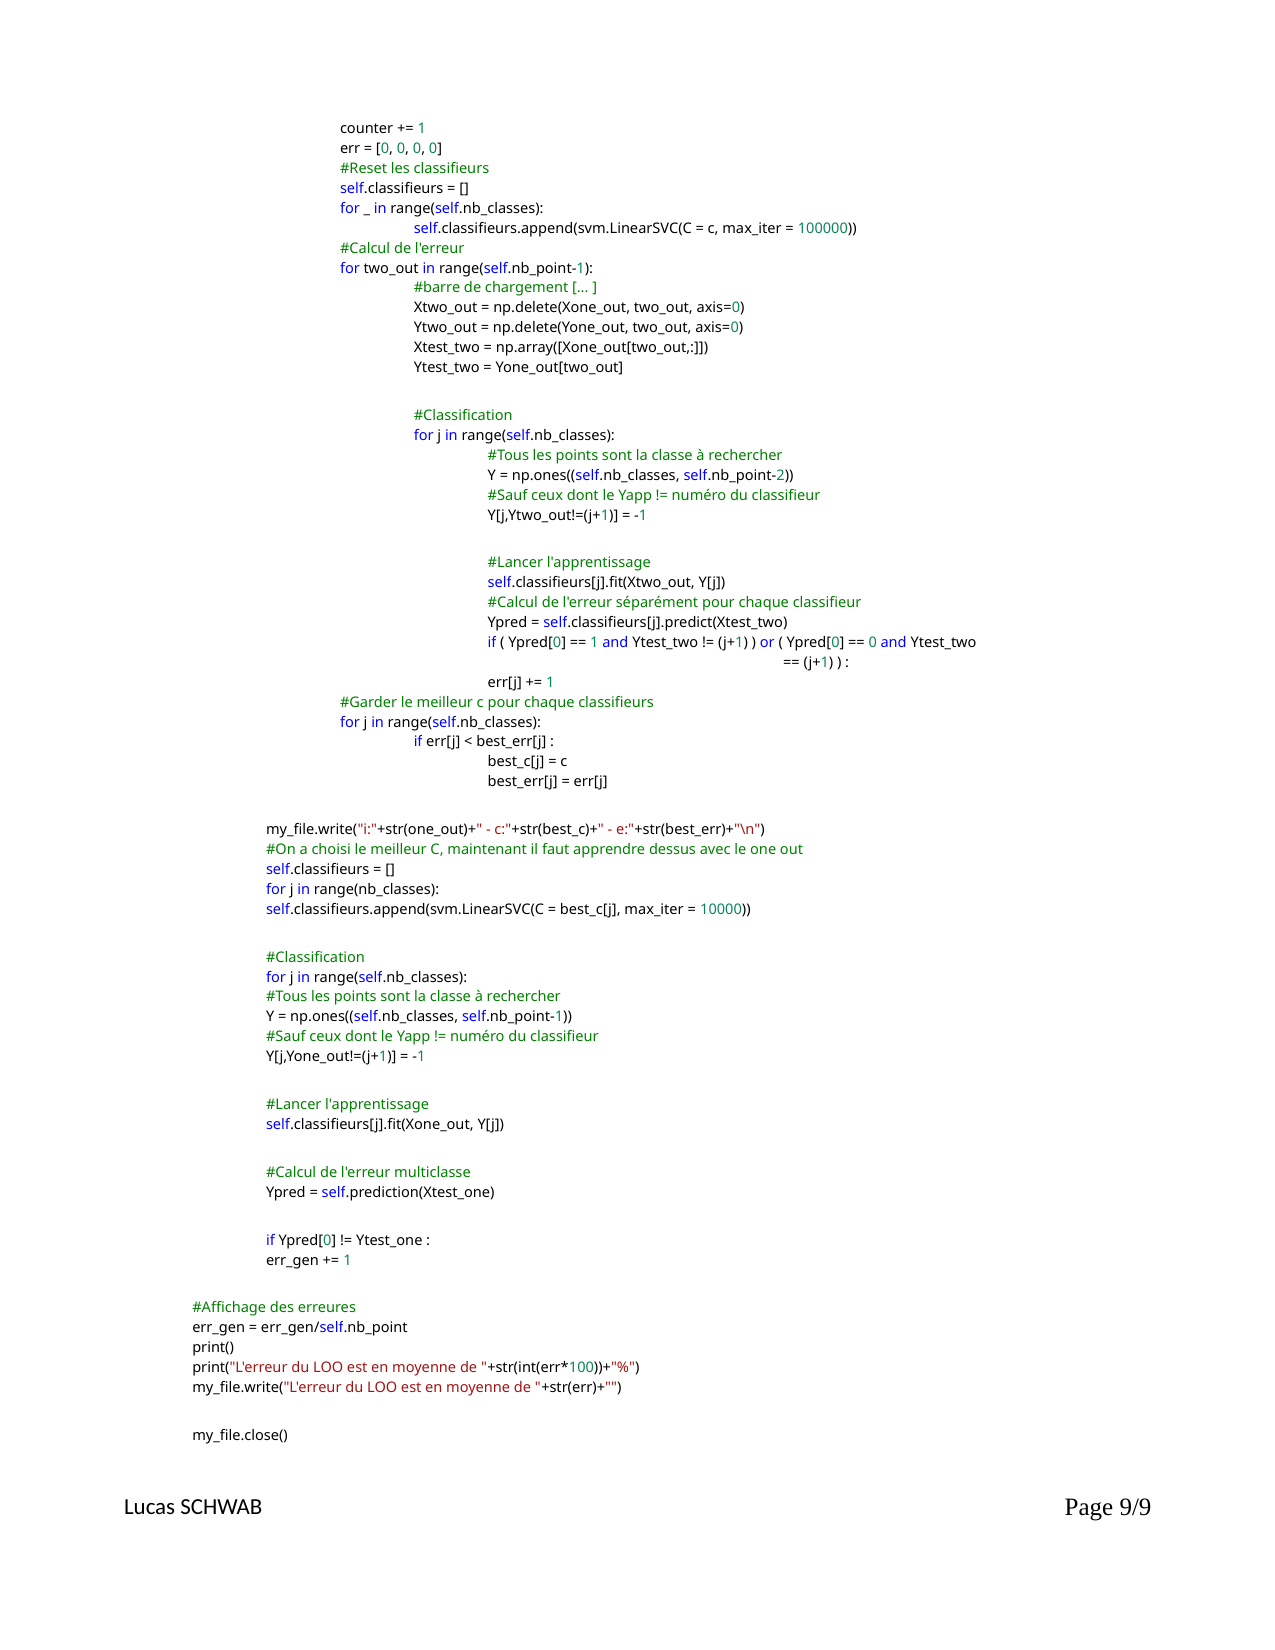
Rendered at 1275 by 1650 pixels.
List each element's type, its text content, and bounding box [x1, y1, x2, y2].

text for j in range(self.nb_classes): [118, 425, 1157, 444]
text Xtwo_out = np.delete(Xone_out, two_out, axis=0) [118, 297, 1157, 317]
text #Tous les points sont la classe à rechercher [118, 986, 1157, 1006]
text for j in range(nb_classes): [118, 879, 1157, 898]
text self.classifieurs = [] [118, 859, 1157, 879]
text err_gen += 1 [118, 1249, 1157, 1269]
text #barre de chargement [... ] [118, 277, 1157, 297]
text Ytwo_out = np.delete(Yone_out, two_out, axis=0) [118, 317, 1157, 337]
text self.classifieurs.append(svm.LinearSVC(C = c, max_iter = 100000)) [118, 218, 1157, 237]
text err = [0, 0, 0, 0] [118, 138, 1157, 158]
text #Classification [118, 946, 1157, 966]
text for _ in range(self.nb_classes): [118, 198, 1157, 218]
text print("L'erreur du LOO est en moyenne de "+str(int(err*100))+"%") [118, 1357, 1157, 1377]
text my_file.close() [118, 1425, 1157, 1445]
text Xtest_two = np.array([Xone_out[two_out,:]]) [118, 337, 1157, 357]
text err_gen = err_gen/self.nb_point [118, 1317, 1157, 1337]
text self.classifieurs[j].fit(Xone_out, Y[j]) [118, 1114, 1157, 1134]
text self.classifieurs = [] [118, 178, 1157, 198]
text best_c[j] = c [118, 751, 1157, 771]
text #Calcul de l'erreur [118, 237, 1157, 257]
text #On a choisi le meilleur C, maintenant il faut apprendre dessus avec le one out [118, 839, 1157, 859]
text #Sauf ceux dont le Yapp != numéro du classifieur [118, 1026, 1157, 1046]
text #Classification [118, 405, 1157, 425]
text #Tous les points sont la classe à rechercher [118, 444, 1157, 464]
text my_file.write("L'erreur du LOO est en moyenne de "+str(err)+"") [118, 1377, 1157, 1397]
text my_file.write("i:"+str(one_out)+" - c:"+str(best_c)+" - e:"+str(best_err)+"\n") [118, 819, 1157, 839]
text self.classifieurs.append(svm.LinearSVC(C = best_c[j], max_iter = 10000)) [118, 898, 1157, 918]
text #Lancer l'apprentissage [118, 1094, 1157, 1114]
text Y[j,Ytwo_out!=(j+1)] = -1 [118, 504, 1157, 524]
text print() [118, 1337, 1157, 1357]
text #Affichage des erreures [118, 1297, 1157, 1317]
text #Lancer l'apprentissage [118, 552, 1157, 572]
text Ypred = self.classifieurs[j].predict(Xtest_two) [118, 612, 1157, 632]
text Y[j,Yone_out!=(j+1)] = -1 [118, 1046, 1157, 1066]
text counter += 1 [118, 118, 1157, 138]
text for j in range(self.nb_classes): [118, 966, 1157, 986]
text #Calcul de l'erreur séparément pour chaque classifieur [118, 592, 1157, 612]
text Y = np.ones((self.nb_classes, self.nb_point-1)) [118, 1006, 1157, 1026]
text for j in range(self.nb_classes): [118, 711, 1157, 731]
text err[j] += 1 [118, 672, 1157, 691]
text #Reset les classifieurs [118, 158, 1157, 178]
text if Ypred[0] != Ytest_one : [118, 1229, 1157, 1249]
text Ypred = self.prediction(Xtest_one) [118, 1182, 1157, 1201]
text best_err[j] = err[j] [118, 771, 1157, 791]
text #Calcul de l'erreur multiclasse [118, 1162, 1157, 1182]
text for two_out in range(self.nb_point-1): [118, 257, 1157, 277]
text if ( Ypred[0] == 1 and Ytest_two != (j+1) ) or ( Ypred[0] == 0 and Ytest_two == (j+1) ) : [118, 632, 1157, 672]
text Y = np.ones((self.nb_classes, self.nb_point-2)) [118, 464, 1157, 484]
text if err[j] < best_err[j] : [118, 731, 1157, 751]
text #Sauf ceux dont le Yapp != numéro du classifieur [118, 484, 1157, 504]
text self.classifieurs[j].fit(Xtwo_out, Y[j]) [118, 572, 1157, 592]
text #Garder le meilleur c pour chaque classifieurs [118, 691, 1157, 711]
text Ytest_two = Yone_out[two_out] [118, 357, 1157, 377]
